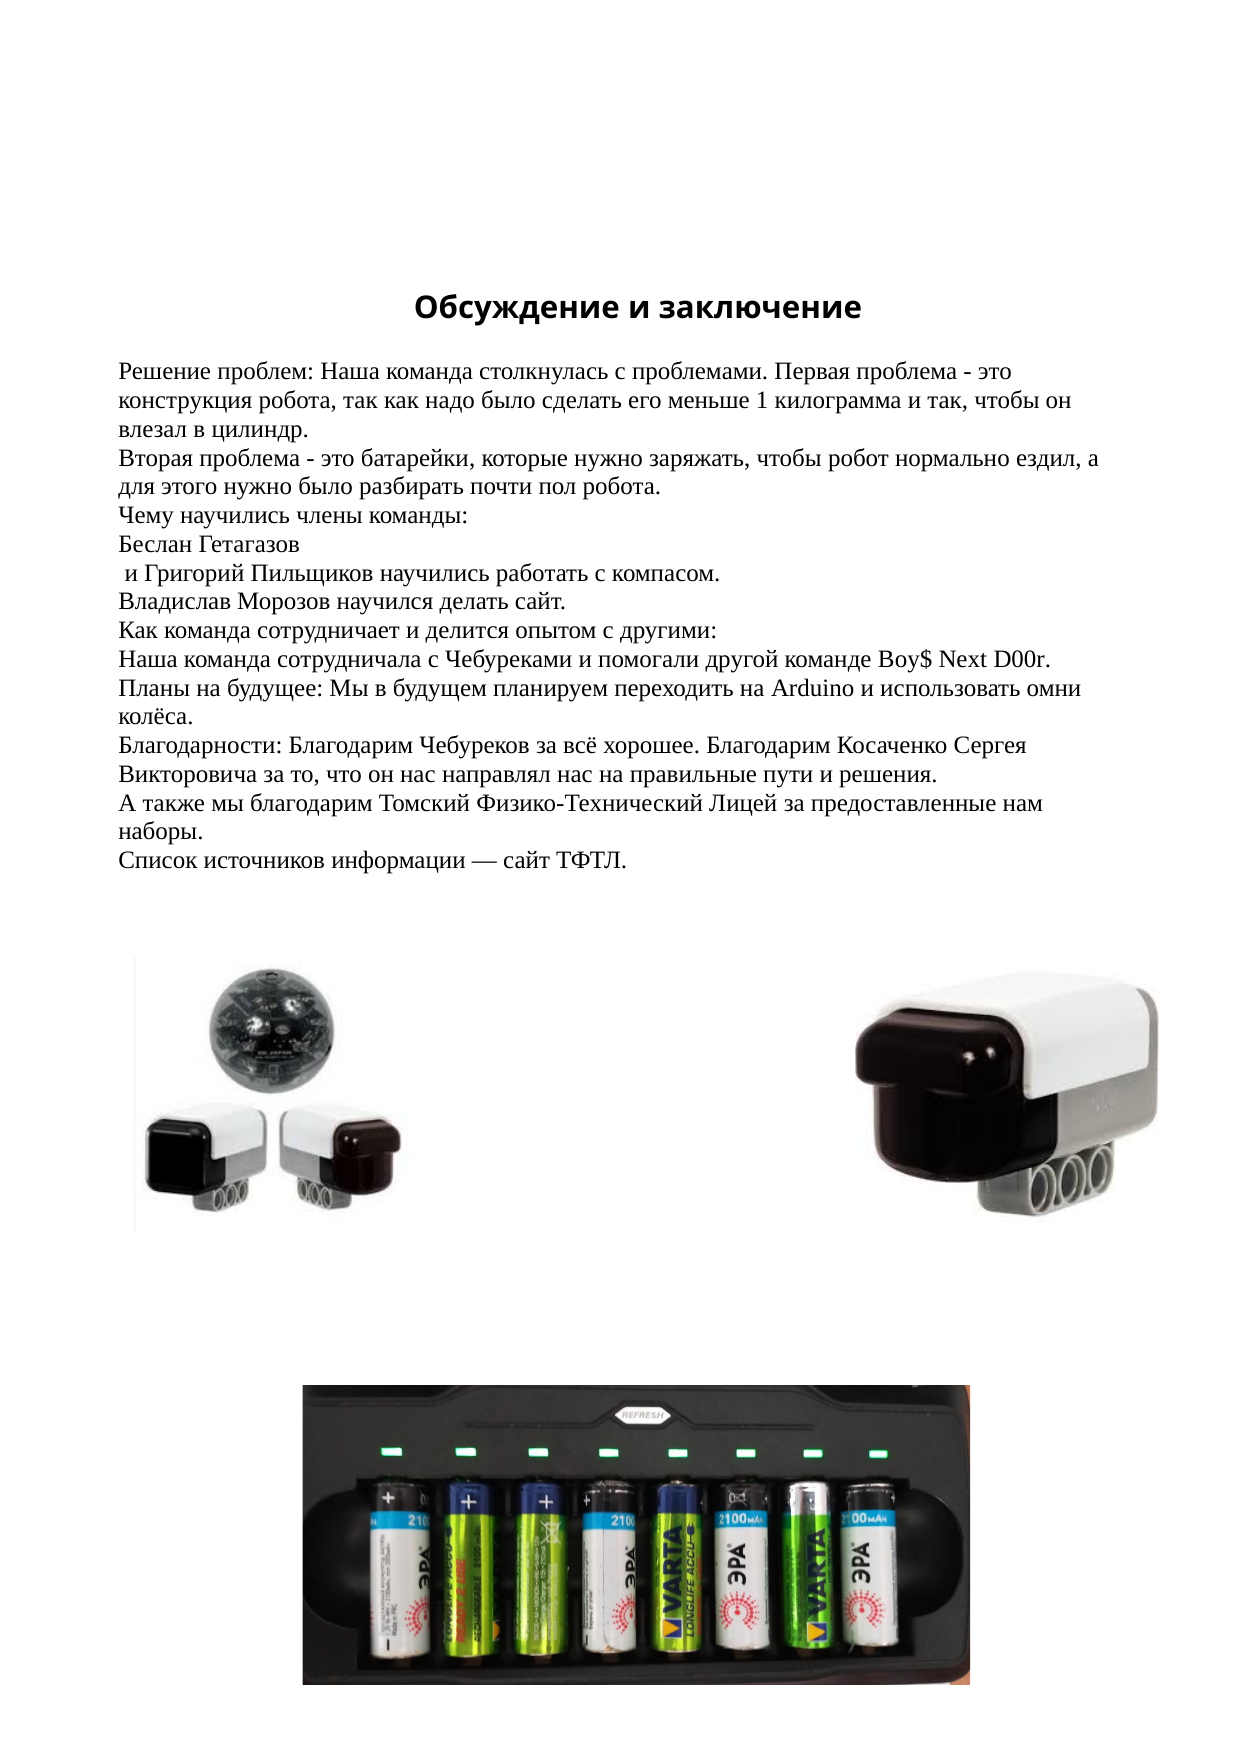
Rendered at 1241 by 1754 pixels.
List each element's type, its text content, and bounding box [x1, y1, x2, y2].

text Список источников информации — сайт ТФТЛ. [118, 845, 1122, 874]
text Благодарности: Благодарим Чебуреков за всё хорошее. Благодарим Косаченко Сергея Викторовича за то, что он нас направлял нас на правильные пути и решения. [118, 730, 1122, 788]
text Планы на будущее: Мы в будущем планируем переходить на Arduino и использовать омни колёса. [118, 673, 1122, 730]
text Вторая проблема - это батарейки, которые нужно заряжать, чтобы робот нормально ездил, а для этого нужно было разбирать почти пол робота. [118, 443, 1122, 500]
text Беслан Гетагазов [118, 529, 1122, 558]
text Наша команда сотрудничала с Чебуреками и помогали другой команде Boy$ Next D00r. [118, 644, 1122, 673]
text и Григорий Пильщиков научились работать с компасом. [118, 558, 1122, 586]
text Обсуждение и заключение [340, 285, 1122, 328]
text Решение проблем: Наша команда столкнулась с проблемами. Первая проблема - это конструкция робота, так как надо было сделать его меньше 1 килограмма и так, чтобы он влезал в цилиндр. [118, 356, 1122, 443]
text А также мы благодарим Томский Физико-Технический Лицей за предоставленные нам наборы. [118, 788, 1122, 845]
text Как команда сотрудничает и делится опытом с другими: [118, 615, 1122, 644]
text Владислав Морозов научился делать сайт. [118, 586, 1122, 615]
text Чему научились члены команды: [118, 500, 1122, 529]
